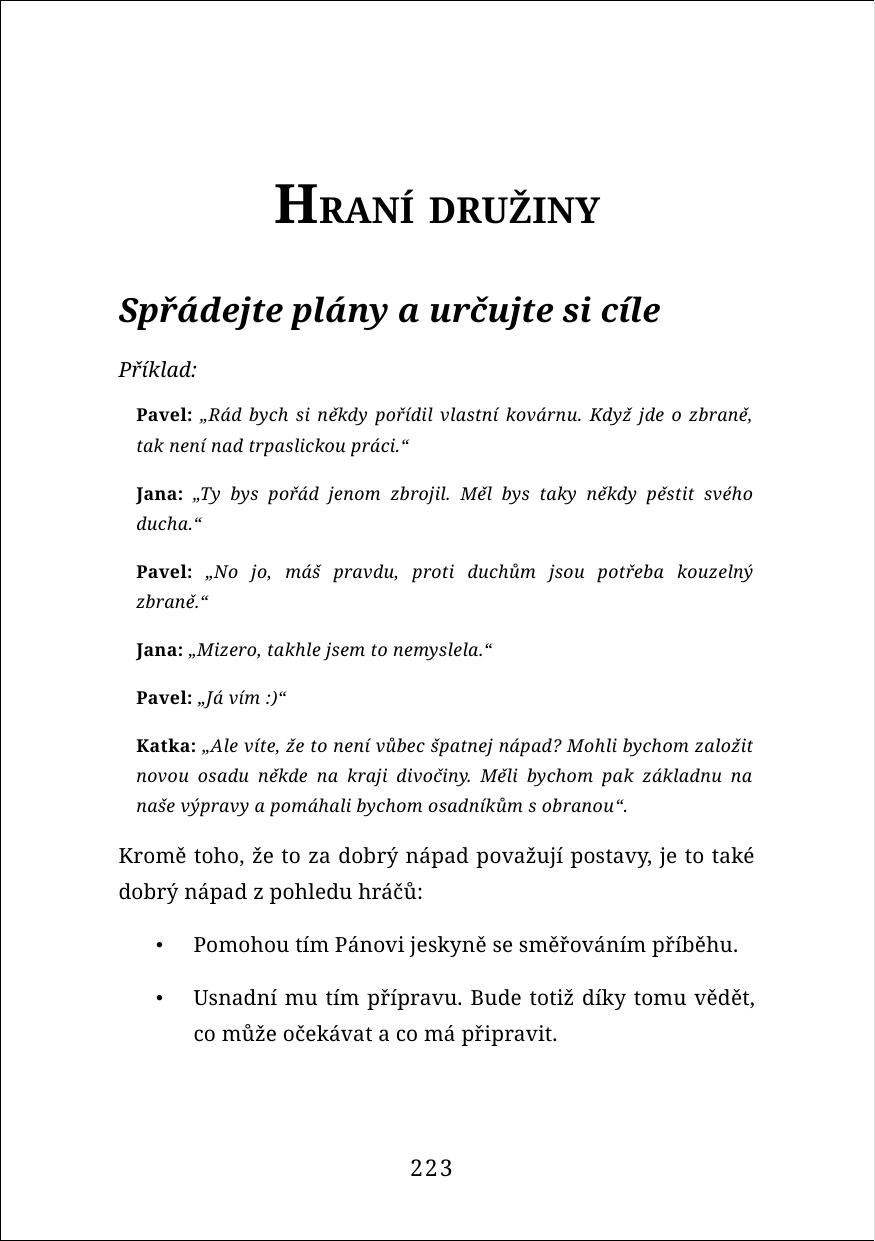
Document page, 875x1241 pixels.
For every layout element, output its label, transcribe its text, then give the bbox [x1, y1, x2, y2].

list Pomohou tím Pánovi jeskyně se směřováním příběhu. [156, 930, 756, 959]
subtitle Hraní družiny [118, 166, 756, 239]
subtitle Spřádejte plány a určujte si cíle [118, 287, 756, 332]
text Pavel: „No jo, máš pravdu, proti duchům jsou potřeba kouzelný zbraně.“ [136, 559, 756, 613]
text Katka: „Ale víte, že to není vůbec špatnej nápad? Mohli bychom založit novou osadu někde na kraji divočiny. Měli bychom pak základnu na naše výpravy a pomáhali bychom osadníkům s obranou“. [136, 733, 756, 818]
text Příklad: [118, 356, 756, 384]
text Jana: „Mizero, takhle jsem to nemyslela.“ [136, 637, 756, 661]
list Usnadní mu tím přípravu. Bude totiž díky tomu vědět, co může očekávat a co má připravit. [156, 983, 756, 1047]
text Jana: „Ty bys pořád jenom zbrojil. Měl bys taky někdy pěstit svého ducha.“ [136, 481, 756, 535]
text Kromě toho, že to za dobrý nápad považují postavy, je to také dobrý nápad z pohledu hráčů: [118, 841, 756, 905]
text Pavel: „Rád bych si někdy pořídil vlastní kovárnu. Když jde o zbraně, tak není nad trpaslickou práci.“ [136, 403, 756, 457]
text Pavel: „Já vím :)“ [136, 685, 756, 709]
